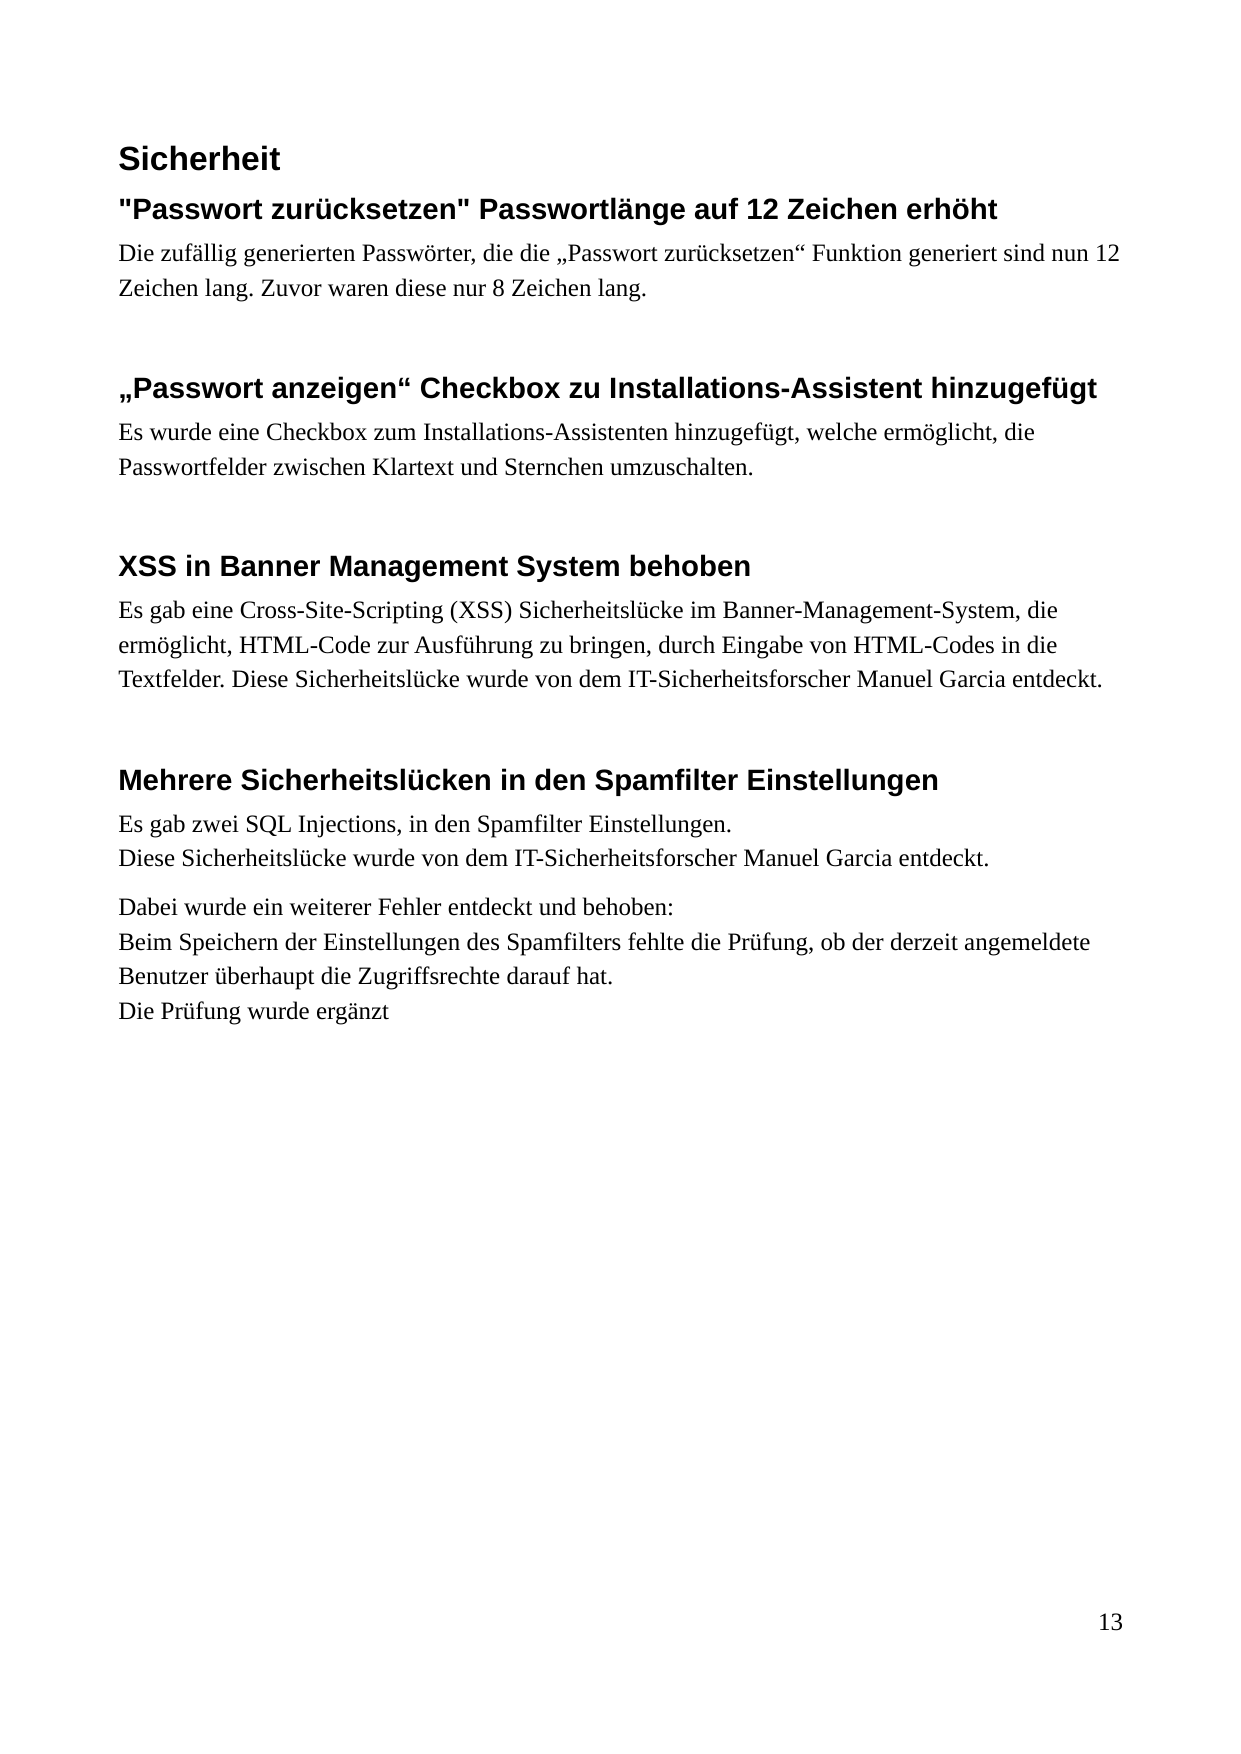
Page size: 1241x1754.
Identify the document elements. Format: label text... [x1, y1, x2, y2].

text Es gab eine Cross-Site-Scripting (XSS) Sicherheitslücke im Banner-Management-System, die ermöglicht, HTML-Code zur Ausführung zu bringen, durch Eingabe von HTML-Codes in die Textfelder. Diese Sicherheitslücke wurde von dem IT-Sicherheitsforscher Manuel Garcia entdeckt. [118, 595, 1123, 693]
subtitle „Passwort anzeigen“ Checkbox zu Installations-Assistent hinzugefügt [118, 371, 1123, 405]
text Es wurde eine Checkbox zum Installations-Assistenten hinzugefügt, welche ermöglicht, die Passwortfelder zwischen Klartext und Sternchen umzuschalten. [118, 417, 1123, 481]
text Dabei wurde ein weiterer Fehler entdeckt und behoben: Beim Speichern der Einstellungen des Spamfilters fehlte die Prüfung, ob der derzeit angemeldete Benutzer überhaupt die Zugriffsrechte darauf hat. Die Prüfung wurde ergänzt [118, 892, 1123, 1024]
subtitle Sicherheit [118, 139, 1123, 178]
text Die zufällig generierten Passwörter, die die „Passwort zurücksetzen“ Funktion generiert sind nun 12 Zeichen lang. Zuvor waren diese nur 8 Zeichen lang. [118, 238, 1123, 302]
subtitle XSS in Banner Management System behoben [118, 549, 1123, 583]
subtitle "Passwort zurücksetzen" Passwortlänge auf 12 Zeichen erhöht [118, 192, 1123, 226]
subtitle Mehrere Sicherheitslücken in den Spamfilter Einstellungen [118, 762, 1123, 796]
text Es gab zwei SQL Injections, in den Spamfilter Einstellungen. Diese Sicherheitslücke wurde von dem IT-Sicherheitsforscher Manuel Garcia entdeckt. [118, 809, 1123, 872]
